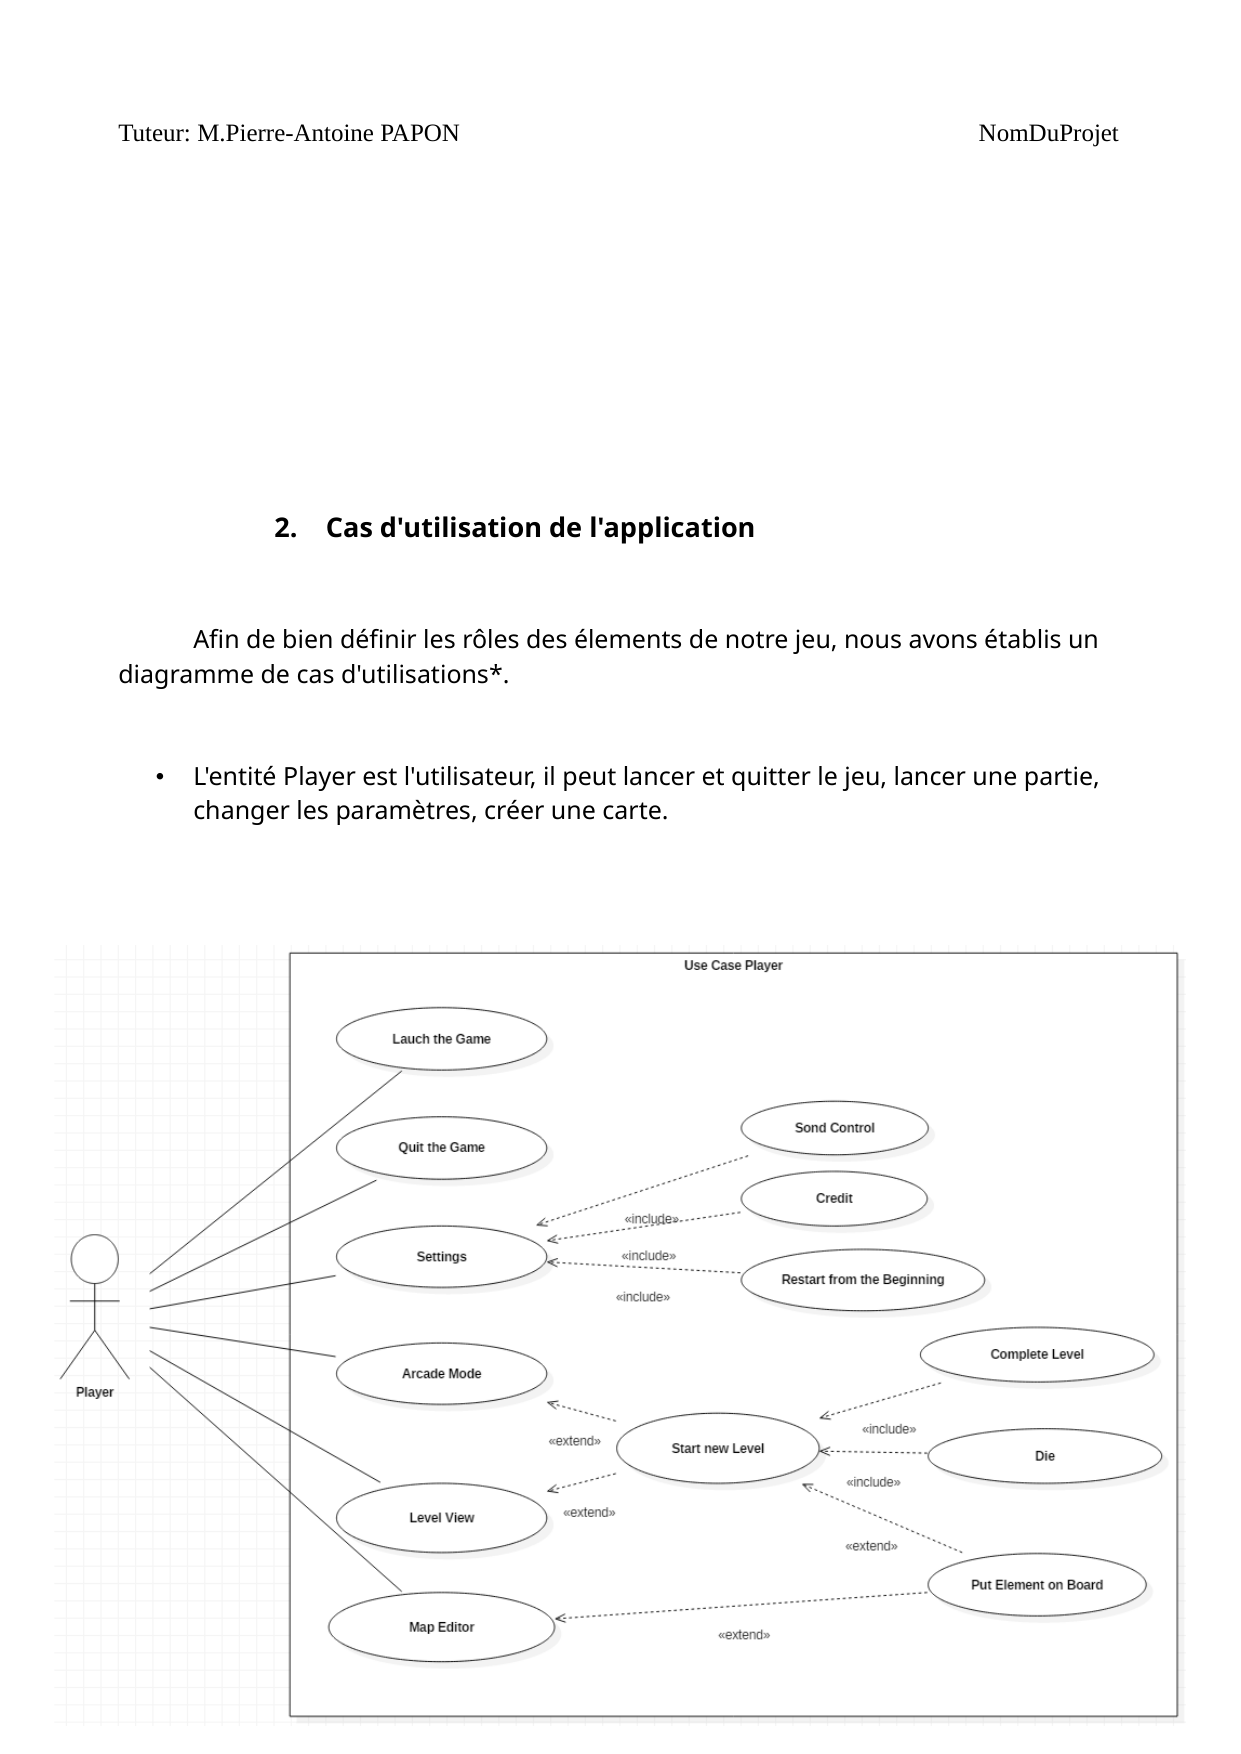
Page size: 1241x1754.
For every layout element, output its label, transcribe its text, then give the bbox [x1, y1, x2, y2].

list Cas d'utilisation de l'application [274, 509, 1122, 546]
picture [54, 945, 1186, 1726]
text Afin de bien définir les rôles des élements de notre jeu, nous avons établis un diagramme de cas d'utilisations*. [118, 619, 1122, 691]
list L'entité Player est l'utilisateur, il peut lancer et quitter le jeu, lancer une partie, changer les paramètres, créer une carte. [156, 759, 1122, 827]
